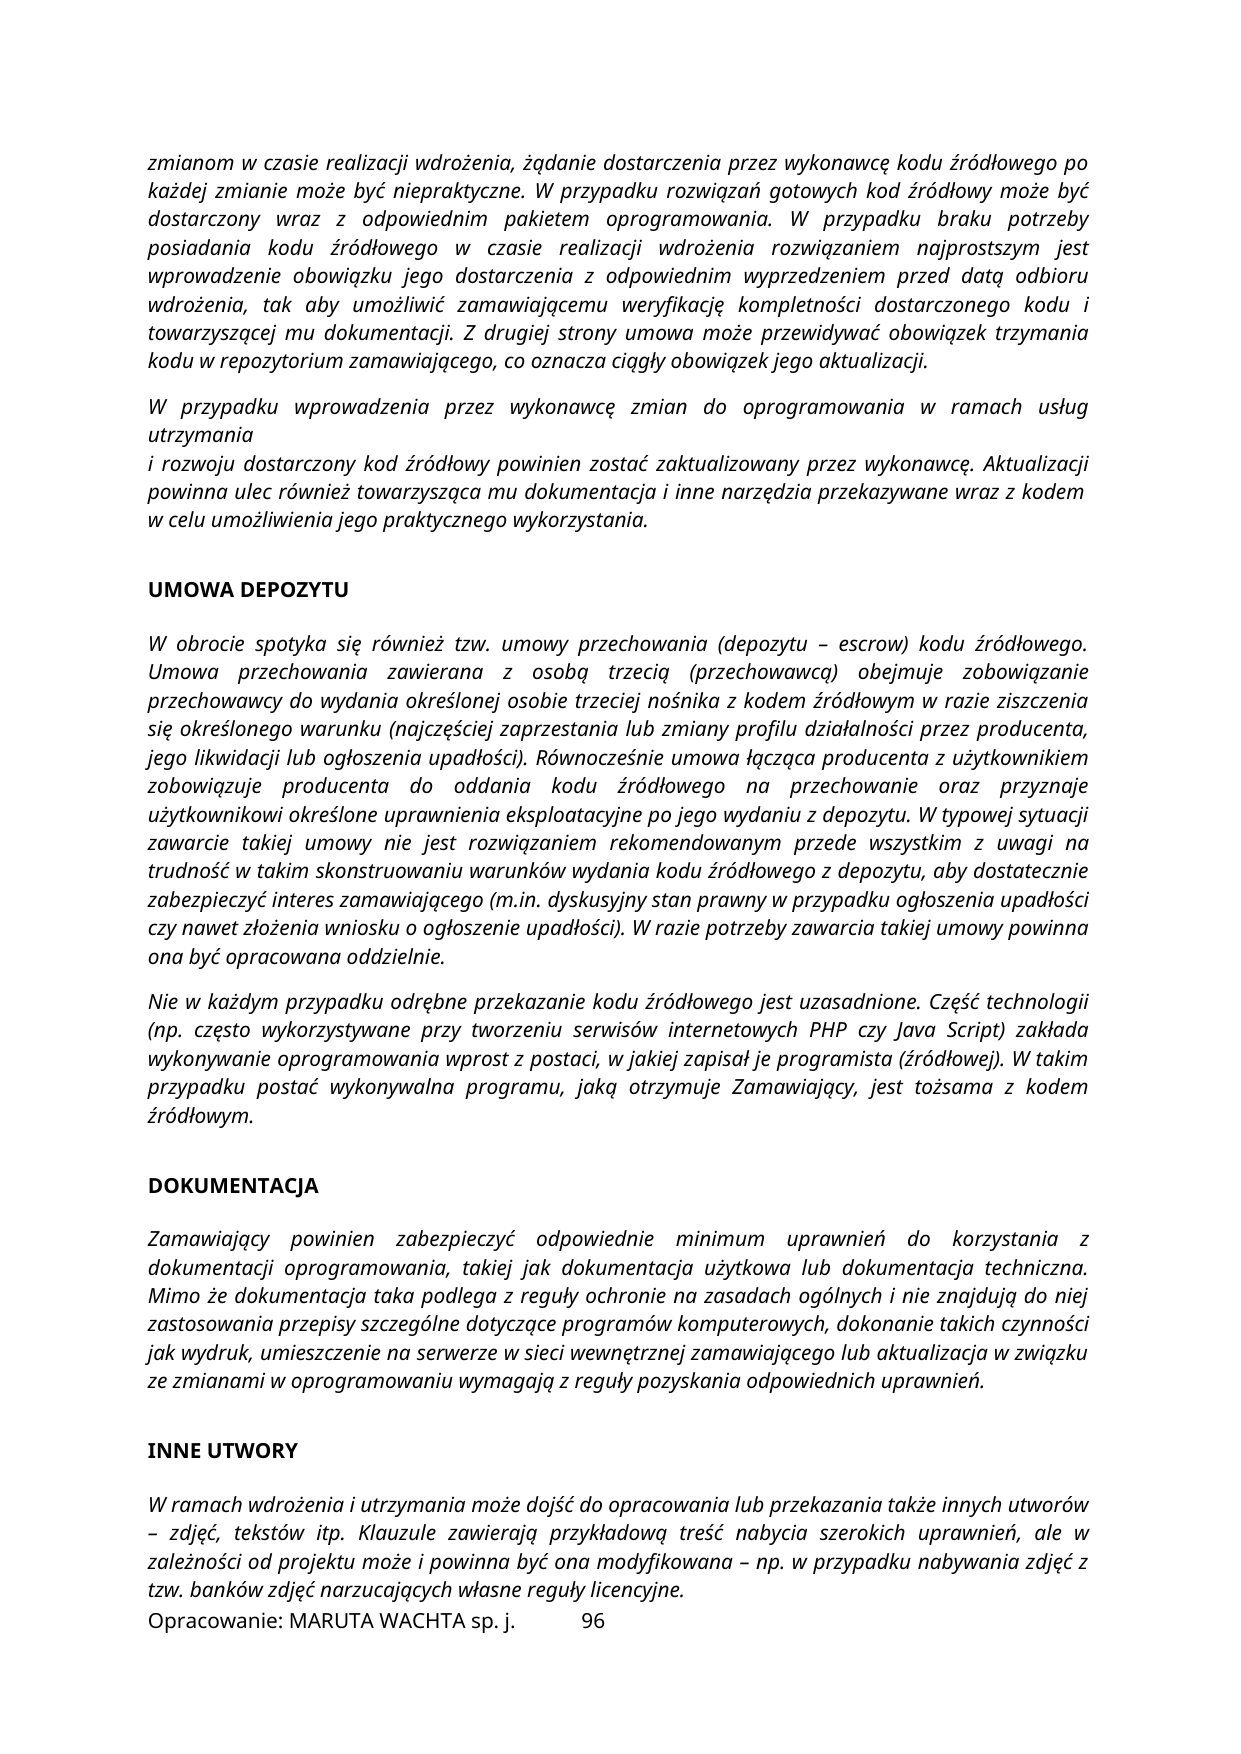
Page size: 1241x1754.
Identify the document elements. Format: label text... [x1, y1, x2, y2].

text W ramach wdrożenia i utrzymania może dojść do opracowania lub przekazania także innych utworów – zdjęć, tekstów itp. Klauzule zawierają przykładową treść nabycia szerokich uprawnień, ale w zależności od projektu może i powinna być ona modyfikowana – np. w przypadku nabywania zdjęć z tzw. banków zdjęć narzucających własne reguły licencyjne. [148, 1490, 1093, 1604]
text W obrocie spotyka się również tzw. umowy przechowania (depozytu – escrow) kodu źródłowego. Umowa przechowania zawierana z osobą trzecią (przechowawcą) obejmuje zobowiązanie przechowawcy do wydania określonej osobie trzeciej nośnika z kodem źródłowym w razie ziszczenia się określonego warunku (najczęściej zaprzestania lub zmiany profilu działalności przez producenta, jego likwidacji lub ogłoszenia upadłości). Równocześnie umowa łącząca producenta z użytkownikiem zobowiązuje producenta do oddania kodu źródłowego na przechowanie oraz przyznaje użytkownikowi określone uprawnienia eksploatacyjne po jego wydaniu z depozytu. W typowej sytuacji zawarcie takiej umowy nie jest rozwiązaniem rekomendowanym przede wszystkim z uwagi na trudność w takim skonstruowaniu warunków wydania kodu źródłowego z depozytu, aby dostatecznie zabezpieczyć interes zamawiającego (m.in. dyskusyjny stan prawny w przypadku ogłoszenia upadłości czy nawet złożenia wniosku o ogłoszenie upadłości). W razie potrzeby zawarcia takiej umowy powinna ona być opracowana oddzielnie. [148, 629, 1093, 970]
text INNE UTWORY [148, 1437, 1093, 1465]
text W przypadku wprowadzenia przez wykonawcę zmian do oprogramowania w ramach usług utrzymania i rozwoju dostarczony kod źródłowy powinien zostać zaktualizowany przez wykonawcę. Aktualizacji powinna ulec również towarzysząca mu dokumentacja i inne narzędzia przekazywane wraz z kodem w celu umożliwienia jego praktycznego wykorzystania. [148, 392, 1093, 534]
text Nie w każdym przypadku odrębne przekazanie kodu źródłowego jest uzasadnione. Część technologii (np. często wykorzystywane przy tworzeniu serwisów internetowych PHP czy Java Script) zakłada wykonywanie oprogramowania wprost z postaci, w jakiej zapisał je programista (źródłowej). W takim przypadku postać wykonywalna programu, jaką otrzymuje Zamawiający, jest tożsama z kodem źródłowym. [148, 987, 1093, 1129]
text Zamawiający powinien zabezpieczyć odpowiednie minimum uprawnień do korzystania z dokumentacji oprogramowania, takiej jak dokumentacja użytkowa lub dokumentacja techniczna. Mimo że dokumentacja taka podlega z reguły ochronie na zasadach ogólnych i nie znajdują do niej zastosowania przepisy szczególne dotyczące programów komputerowych, dokonanie takich czynności jak wydruk, umieszczenie na serwerze w sieci wewnętrznej zamawiającego lub aktualizacja w związku ze zmianami w oprogramowaniu wymagają z reguły pozyskania odpowiednich uprawnień. [148, 1224, 1093, 1395]
text UMOWA DEPOZYTU [148, 576, 1093, 604]
text zmianom w czasie realizacji wdrożenia, żądanie dostarczenia przez wykonawcę kodu źródłowego po każdej zmianie może być niepraktyczne. W przypadku rozwiązań gotowych kod źródłowy może być dostarczony wraz z odpowiednim pakietem oprogramowania. W przypadku braku potrzeby posiadania kodu źródłowego w czasie realizacji wdrożenia rozwiązaniem najprostszym jest wprowadzenie obowiązku jego dostarczenia z odpowiednim wyprzedzeniem przed datą odbioru wdrożenia, tak aby umożliwić zamawiającemu weryfikację kompletności dostarczonego kodu i towarzyszącej mu dokumentacji. Z drugiej strony umowa może przewidywać obowiązek trzymania kodu w repozytorium zamawiającego, co oznacza ciągły obowiązek jego aktualizacji. [148, 148, 1093, 375]
text DOKUMENTACJA [148, 1171, 1093, 1199]
